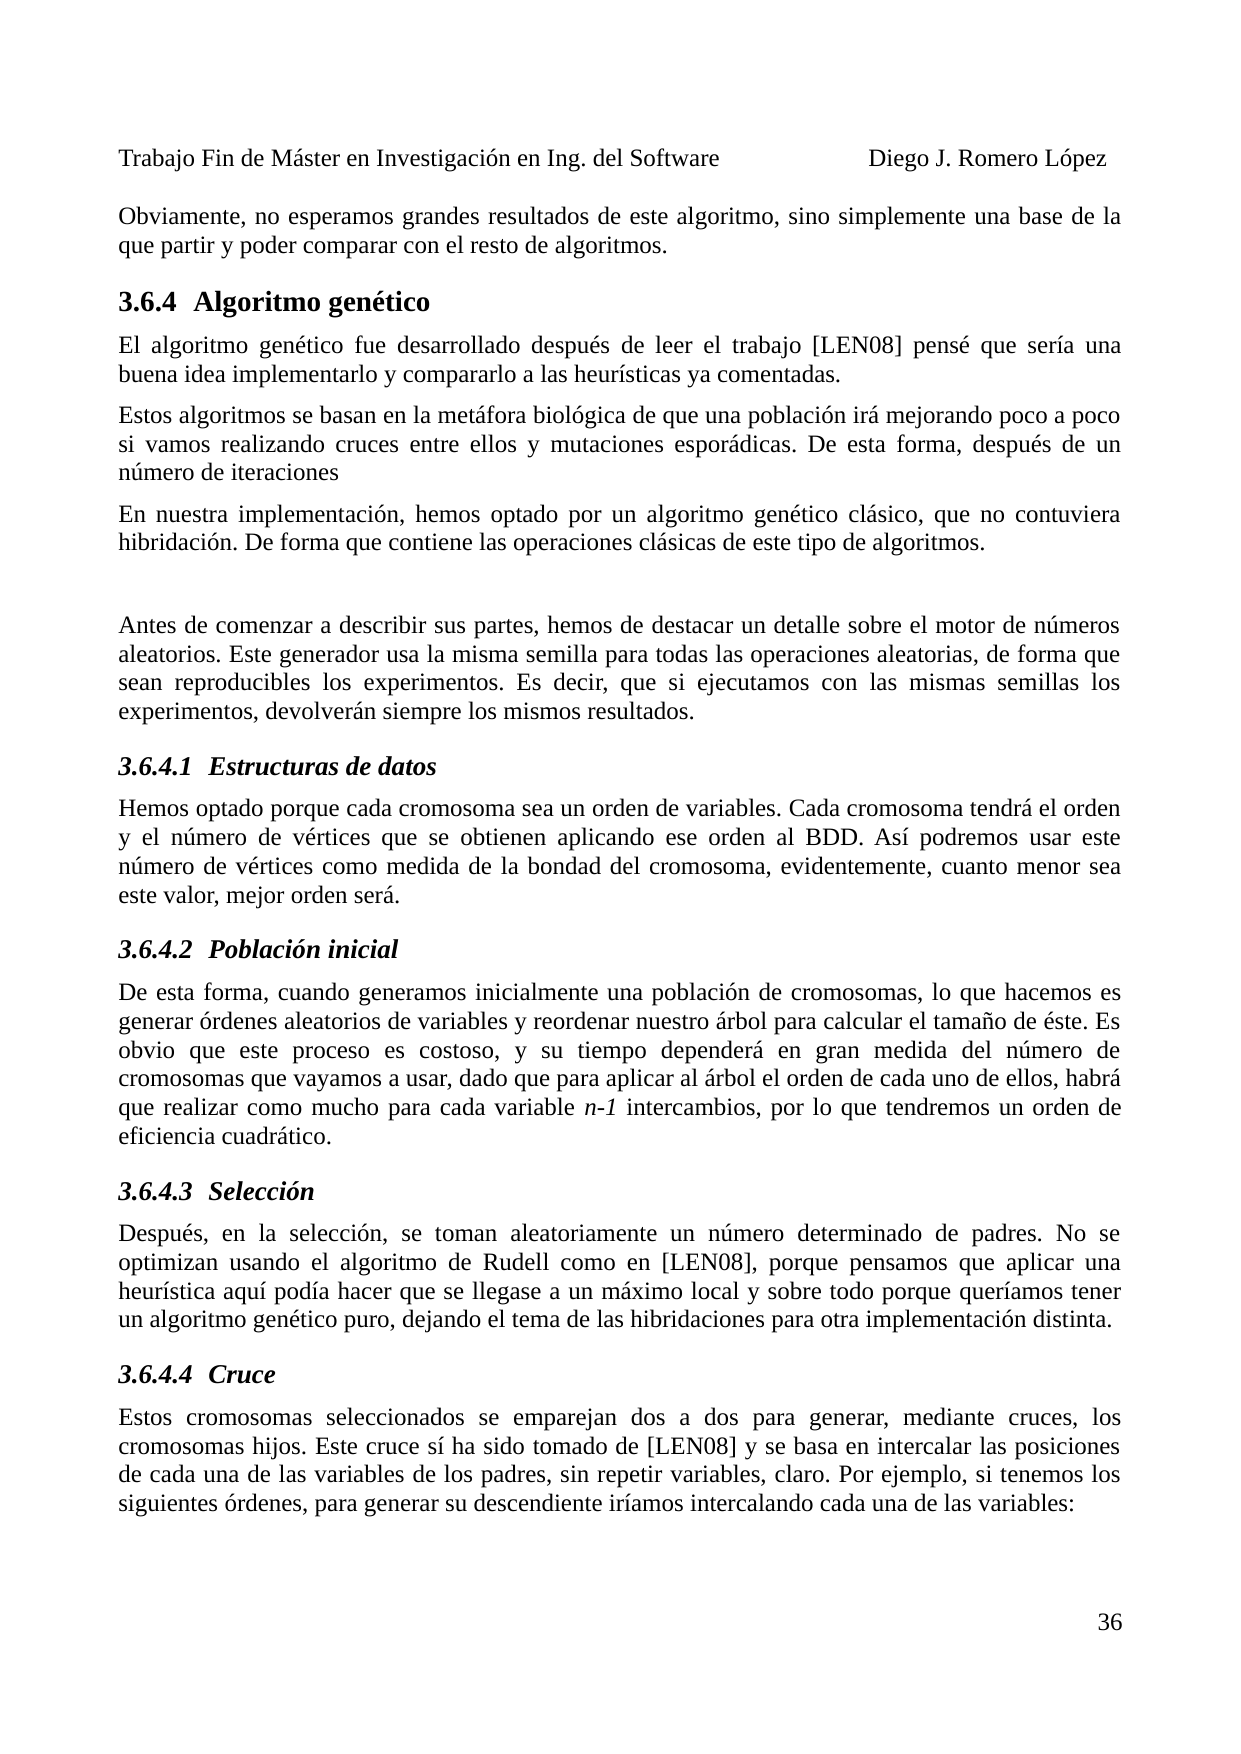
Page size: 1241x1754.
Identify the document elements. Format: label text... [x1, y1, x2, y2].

text Estos cromosomas seleccionados se emparejan dos a dos para generar, mediante cruces, los cromosomas hijos. Este cruce sí ha sido tomado de [LEN08] y se basa en intercalar las posiciones de cada una de las variables de los padres, sin repetir variables, claro. Por ejemplo, si tenemos los siguientes órdenes, para generar su descendiente iríamos intercalando cada una de las variables: [118, 1402, 1122, 1517]
text En nuestra implementación, hemos optado por un algoritmo genético clásico, que no contuviera hibridación. De forma que contiene las operaciones clásicas de este tipo de algoritmos. [118, 499, 1122, 556]
subtitle Selección [118, 1175, 1122, 1206]
text Antes de comenzar a describir sus partes, hemos de destacar un detalle sobre el motor de números aleatorios. Este generador usa la misma semilla para todas las operaciones aleatorias, de forma que sean reproducibles los experimentos. Es decir, que si ejecutamos con las mismas semillas los experimentos, devolverán siempre los mismos resultados. [118, 610, 1122, 725]
text Hemos optado porque cada cromosoma sea un orden de variables. Cada cromosoma tendrá el orden y el número de vértices que se obtienen aplicando ese orden al BDD. Así podremos usar este número de vértices como medida de la bondad del cromosoma, evidentemente, cuanto menor sea este valor, mejor orden será. [118, 793, 1122, 908]
text El algoritmo genético fue desarrollado después de leer el trabajo [LEN08] pensé que sería una buena idea implementarlo y compararlo a las heurísticas ya comentadas. [118, 330, 1122, 387]
text Estos algoritmos se basan en la metáfora biológica de que una población irá mejorando poco a poco si vamos realizando cruces entre ellos y mutaciones esporádicas. De esta forma, después de un número de iteraciones [118, 400, 1122, 486]
subtitle Población inicial [118, 933, 1122, 965]
text Después, en la selección, se toman aleatoriamente un número determinado de padres. No se optimizan usando el algoritmo de Rudell como en [LEN08], porque pensamos que aplicar una heurística aquí podía hacer que se llegase a un máximo local y sobre todo porque queríamos tener un algoritmo genético puro, dejando el tema de las hibridaciones para otra implementación distinta. [118, 1218, 1122, 1333]
subtitle Cruce [118, 1358, 1122, 1389]
text De esta forma, cuando generamos inicialmente una población de cromosomas, lo que hacemos es generar órdenes aleatorios de variables y reordenar nuestro árbol para calcular el tamaño de éste. Es obvio que este proceso es costoso, y su tiempo dependerá en gran medida del número de cromosomas que vayamos a usar, dado que para aplicar al árbol el orden de cada uno de ellos, habrá que realizar como mucho para cada variable n-1 intercambios, por lo que tendremos un orden de eficiencia cuadrático. [118, 977, 1122, 1150]
subtitle Algoritmo genético [118, 284, 1122, 317]
subtitle Estructuras de datos [118, 750, 1122, 781]
text Obviamente, no esperamos grandes resultados de este algoritmo, sino simplemente una base de la que partir y poder comparar con el resto de algoritmos. [118, 201, 1122, 259]
